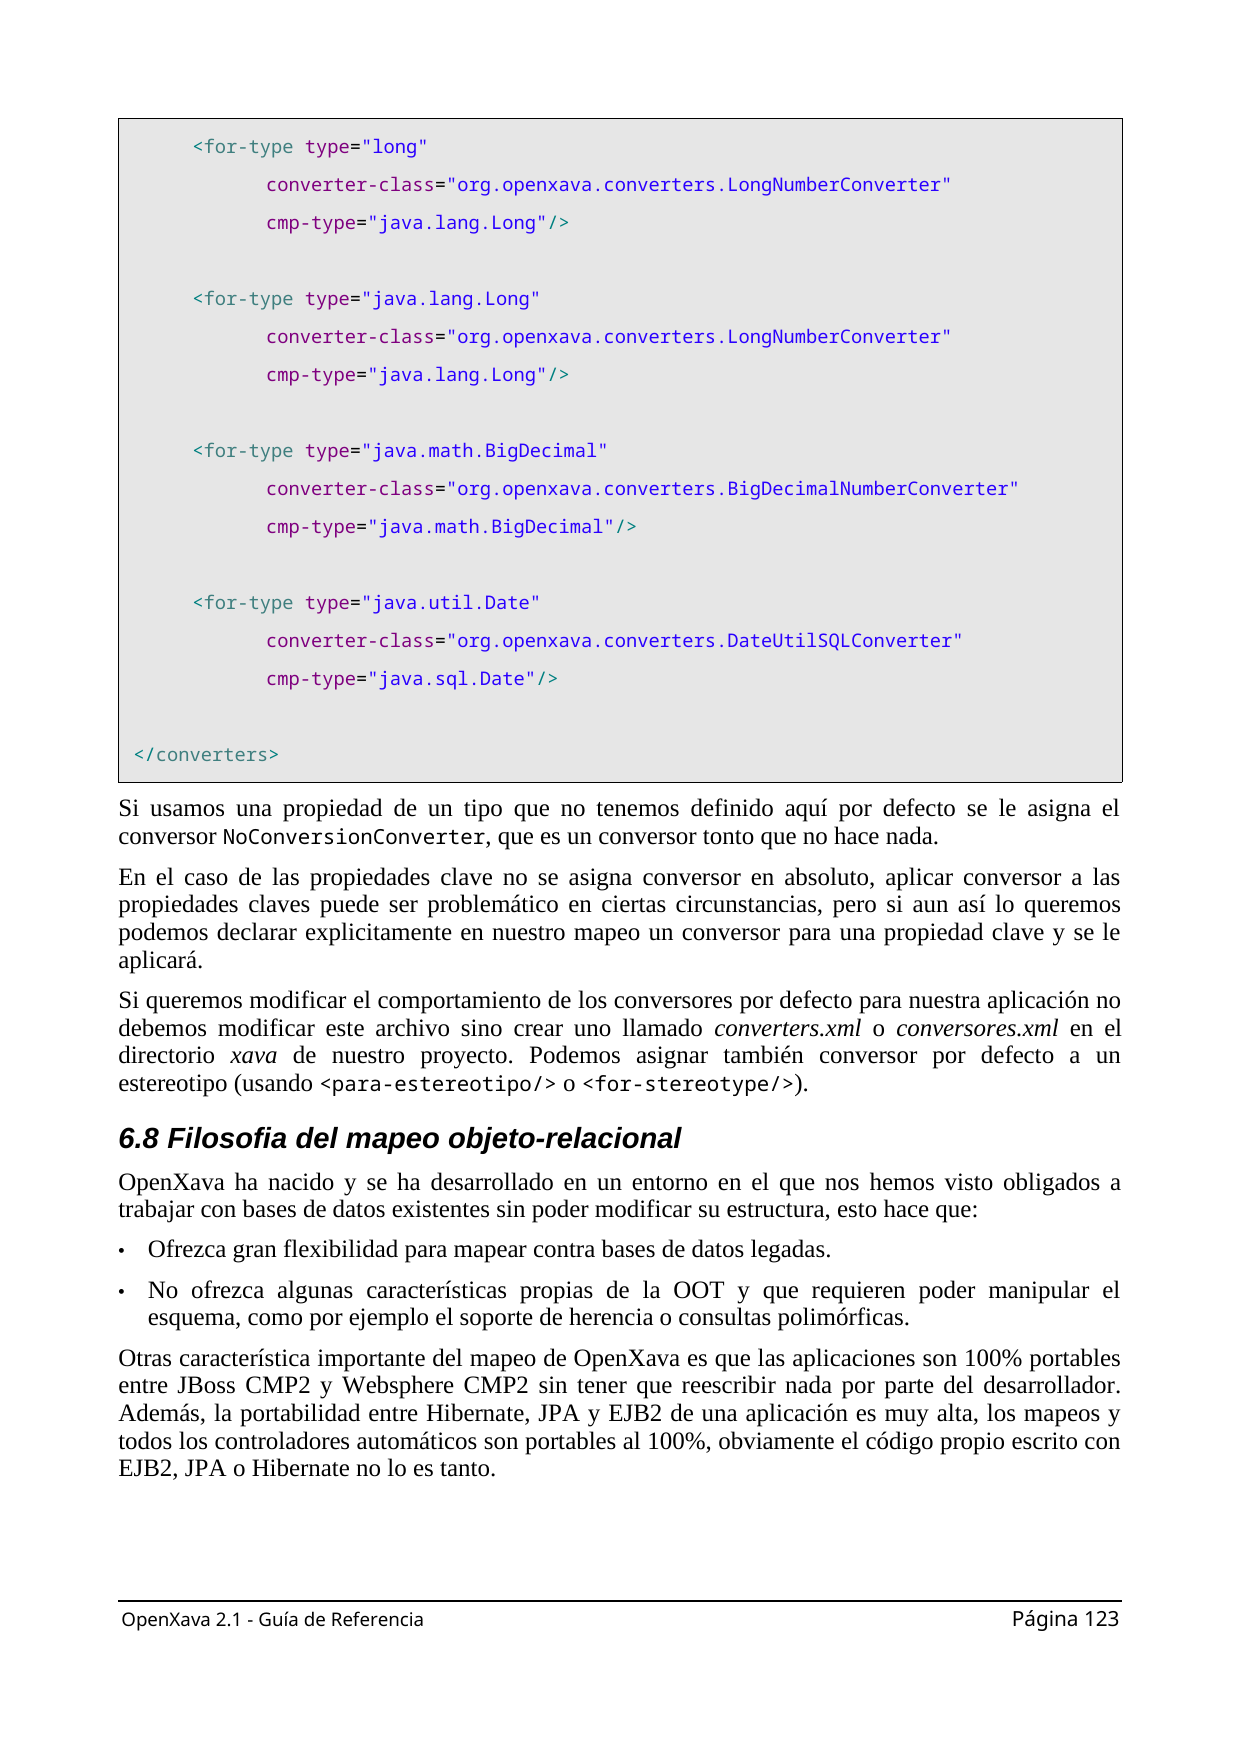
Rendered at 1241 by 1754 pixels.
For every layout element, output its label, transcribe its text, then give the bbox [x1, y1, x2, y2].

text <for-type type="java.util.Date" [119, 574, 1122, 612]
text Si queremos modificar el comportamiento de los conversores por defecto para nuestra aplicación no debemos modificar este archivo sino crear uno llamado converters.xml o conversores.xml en el directorio xava de nuestro proyecto. Podemos asignar también conversor por defecto a un estereotipo (usando <para-estereotipo/> o <for-stereotype/>). [118, 986, 1122, 1097]
text <for-type type="long" [119, 119, 1122, 156]
text <for-type type="java.lang.Long" [119, 270, 1122, 308]
text cmp-type="java.lang.Long"/> [119, 346, 1122, 384]
text Otras característica importante del mapeo de OpenXava es que las aplicaciones son 100% portables entre JBoss CMP2 y Websphere CMP2 sin tener que reescribir nada por parte del desarrollador. Además, la portabilidad entre Hibernate, JPA y EJB2 de una aplicación es muy alta, los mapeos y todos los controladores automáticos son portables al 100%, obviamente el código propio escrito con EJB2, JPA o Hibernate no lo es tanto. [118, 1344, 1122, 1482]
subtitle Filosofia del mapeo objeto-relacional [118, 1122, 1122, 1155]
text Si usamos una propiedad de un tipo que no tenemos definido aquí por defecto se le asigna el conversor NoConversionConverter, que es un conversor tonto que no hace nada. [118, 794, 1122, 850]
text <for-type type="java.math.BigDecimal" [119, 422, 1122, 460]
text cmp-type="java.lang.Long"/> [119, 194, 1122, 232]
text converter-class="org.openxava.converters.LongNumberConverter" [119, 156, 1122, 194]
text cmp-type="java.sql.Date"/> [119, 650, 1122, 688]
list Ofrezca gran flexibilidad para mapear contra bases de datos legadas. [118, 1236, 1122, 1263]
text cmp-type="java.math.BigDecimal"/> [119, 498, 1122, 536]
list No ofrezca algunas características propias de la OOT y que requieren poder manipular el esquema, como por ejemplo el soporte de herencia o consultas polimórficas. [118, 1276, 1122, 1331]
text converter-class="org.openxava.converters.DateUtilSQLConverter" [119, 612, 1122, 650]
text OpenXava ha nacido y se ha desarrollado en un entorno en el que nos hemos visto obligados a trabajar con bases de datos existentes sin poder modificar su estructura, esto hace que: [118, 1168, 1122, 1223]
text En el caso de las propiedades clave no se asigna conversor en absoluto, aplicar conversor a las propiedades claves puede ser problemático en ciertas circunstancias, pero si aun así lo queremos podemos declarar explicitamente en nuestro mapeo un conversor para una propiedad clave y se le aplicará. [118, 863, 1122, 973]
text converter-class="org.openxava.converters.BigDecimalNumberConverter" [119, 460, 1122, 498]
text converter-class="org.openxava.converters.LongNumberConverter" [119, 308, 1122, 346]
text </converters> [119, 726, 1122, 782]
